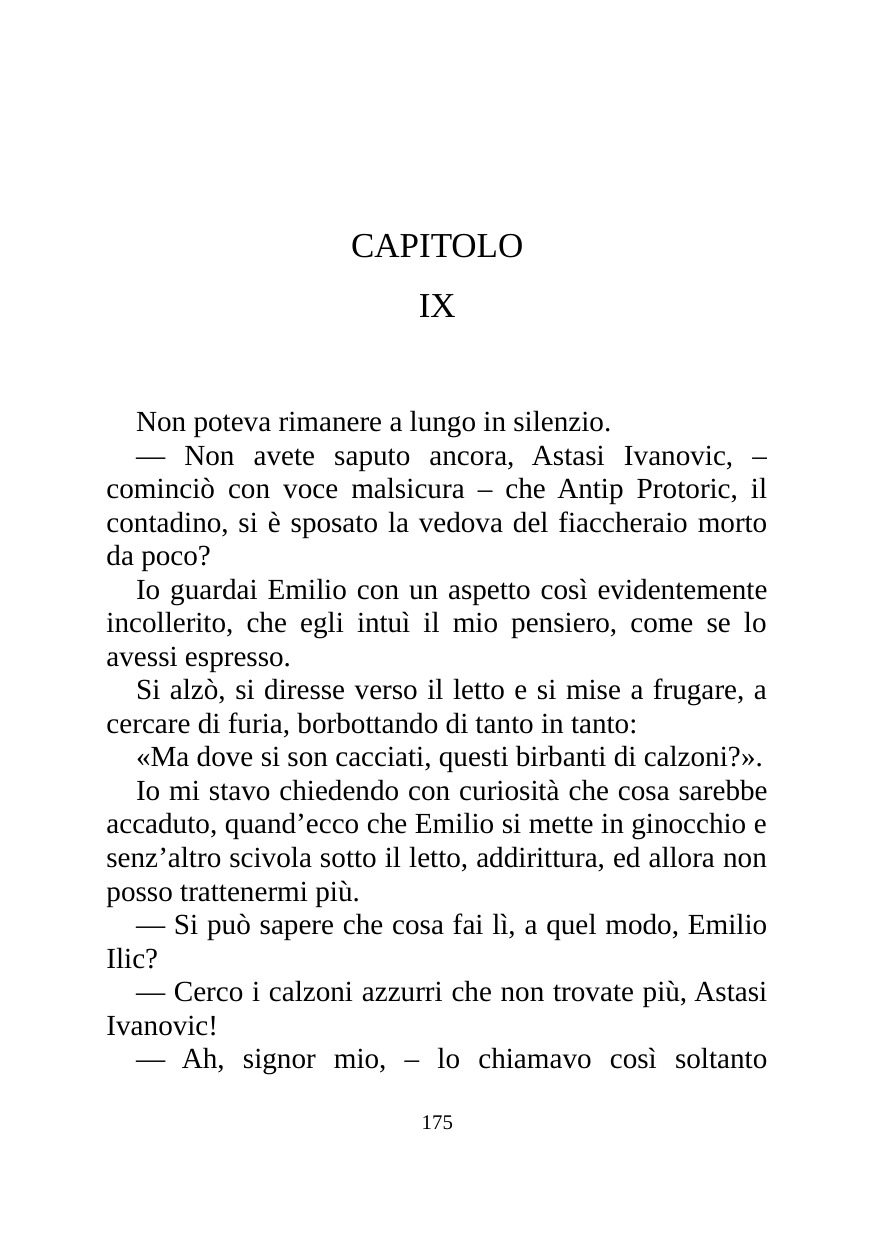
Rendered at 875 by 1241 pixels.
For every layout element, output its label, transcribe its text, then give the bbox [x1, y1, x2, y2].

text «Ma dove si son cacciati, questi birbanti di calzoni?». [106, 739, 768, 773]
text Io guardai Emilio con un aspetto così evidentemente incollerito, che egli intuì il mio pensiero, come se lo avessi espresso. [106, 572, 768, 672]
text — Si può sapere che cosa fai lì, a quel modo, Emilio Ilic? [106, 907, 768, 974]
text Non poteva rimanere a lungo in silenzio. [106, 404, 768, 438]
text Io mi stavo chiedendo con curiosità che cosa sarebbe accaduto, quand’ecco che Emilio si mette in ginocchio e senz’altro scivola sotto il letto, addirittura, ed allora non posso trattenermi più. [106, 773, 768, 907]
text — Non avete saputo ancora, Astasi Ivanovic, – cominciò con voce malsicura – che Antip Protoric, il contadino, si è sposato la vedova del fiaccheraio morto da poco? [106, 438, 768, 572]
text — Cerco i calzoni azzurri che non trovate più, Astasi Ivanovic! [106, 974, 768, 1041]
text Si alzò, si diresse verso il letto e si mise a frugare, a cercare di furia, borbottando di tanto in tanto: [106, 672, 768, 739]
subtitle CAPITOLO IX [106, 224, 768, 325]
text — Ah, signor mio, – lo chiamavo così soltanto [106, 1041, 768, 1075]
